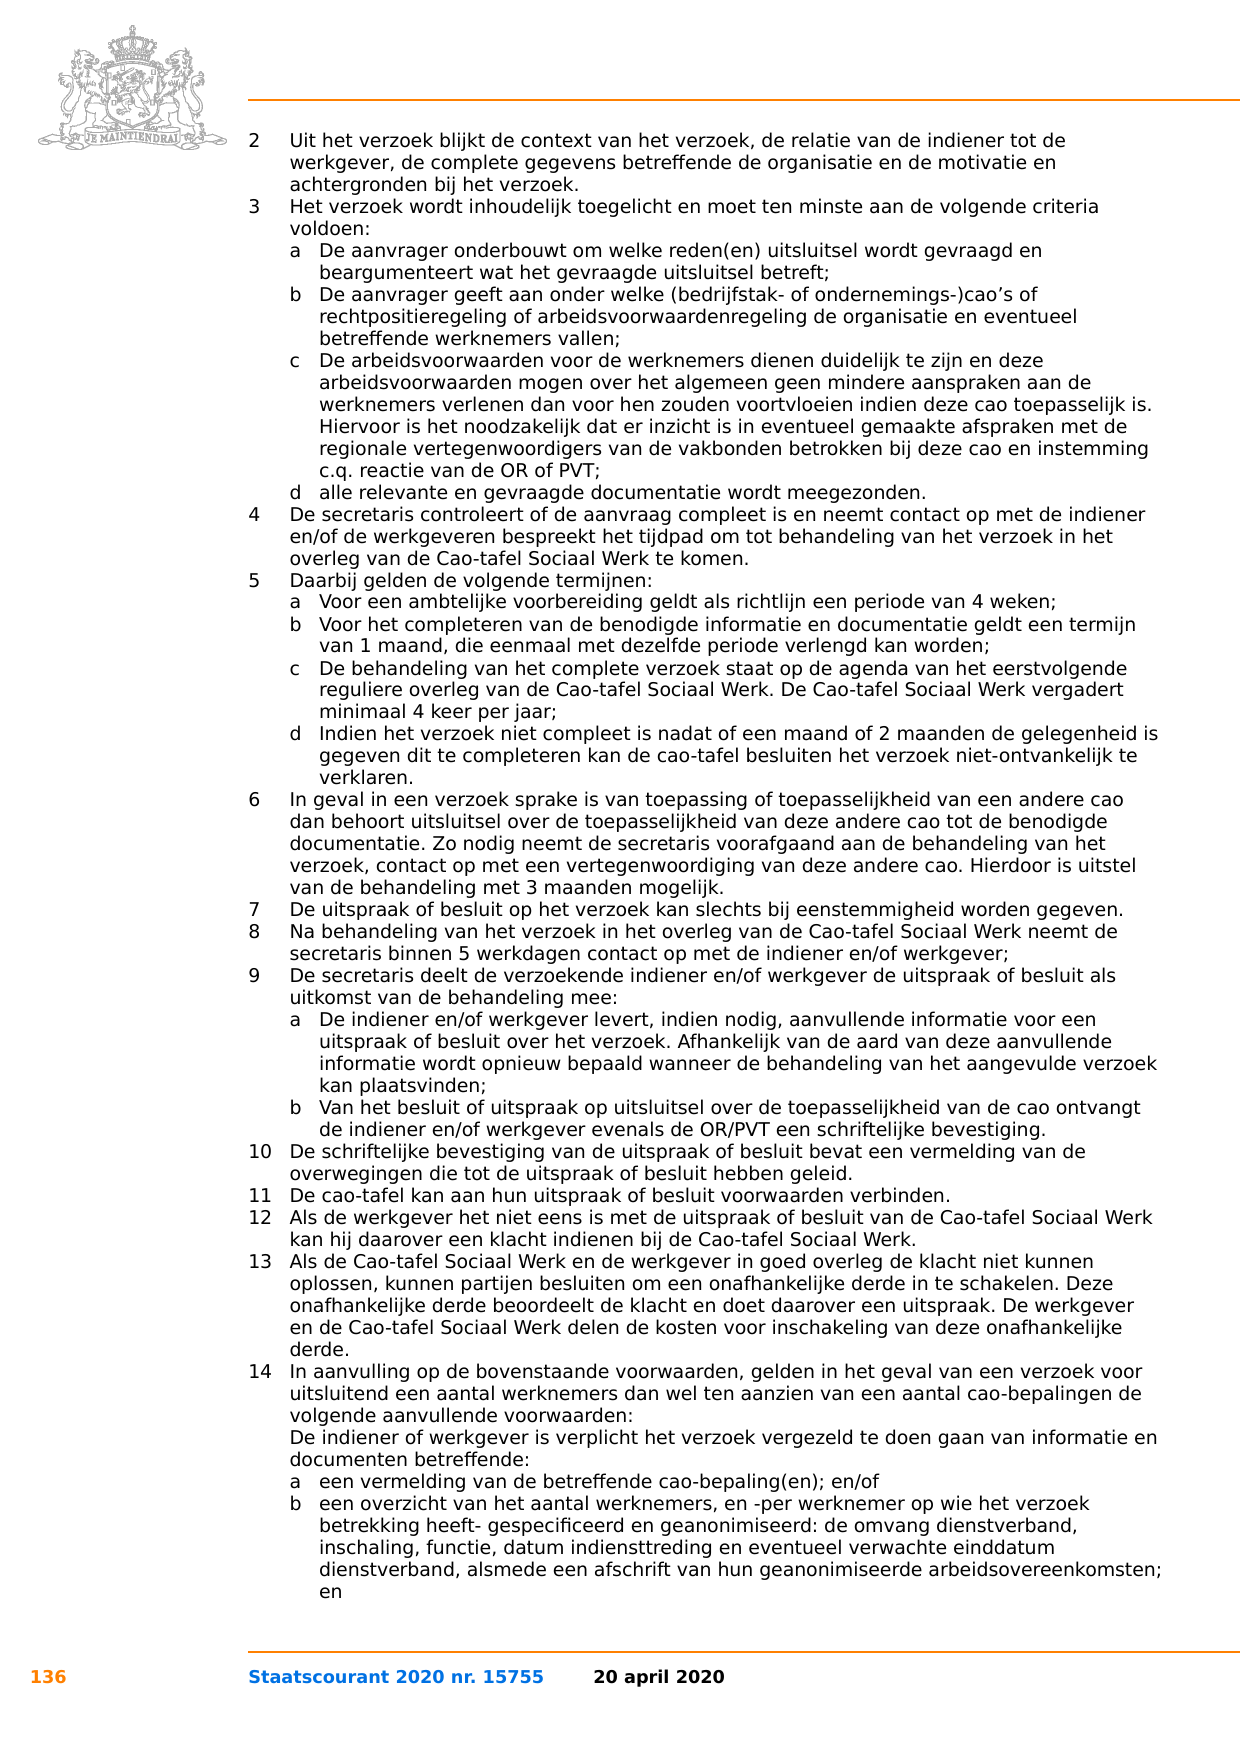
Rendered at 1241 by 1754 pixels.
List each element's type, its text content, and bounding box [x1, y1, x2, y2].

text 14 In aanvulling op de bovenstaande voorwaarden, gelden in het geval van een verzoek voor uitsluitend een aantal werknemers dan wel ten aanzien van een aantal cao-bepalingen de volgende aanvullende voorwaarden: [248, 1361, 1163, 1427]
text c De behandeling van het complete verzoek staat op de agenda van het eerstvolgende reguliere overleg van de Cao-tafel Sociaal Werk. De Cao-tafel Sociaal Werk vergadert minimaal 4 keer per jaar; [289, 657, 1163, 723]
text b een overzicht van het aantal werknemers, en -per werknemer op wie het verzoek betrekking heeft- gespecificeerd en geanonimiseerd: de omvang dienstverband, inschaling, functie, datum indiensttreding en eventueel verwachte einddatum dienstverband, alsmede een afschrift van hun geanonimiseerde arbeidsovereenkomsten; en [289, 1493, 1163, 1602]
text De indiener of werkgever is verplicht het verzoek vergezeld te doen gaan van informatie en documenten betreffende: [289, 1427, 1163, 1471]
text 8 Na behandeling van het verzoek in het overleg van de Cao-tafel Sociaal Werk neemt de secretaris binnen 5 werkdagen contact op met de indiener en/of werkgever; [248, 921, 1163, 965]
text d alle relevante en gevraagde documentatie wordt meegezonden. [289, 482, 1163, 503]
text 11 De cao-tafel kan aan hun uitspraak of besluit voorwaarden verbinden. [248, 1185, 1163, 1207]
text 10 De schriftelijke bevestiging van de uitspraak of besluit bevat een vermelding van de overwegingen die tot de uitspraak of besluit hebben geleid. [248, 1141, 1163, 1185]
text 13 Als de Cao-tafel Sociaal Werk en de werkgever in goed overleg de klacht niet kunnen oplossen, kunnen partijen besluiten om een onafhankelijke derde in te schakelen. Deze onafhankelijke derde beoordeelt de klacht en doet daarover een uitspraak. De werkgever en de Cao-tafel Sociaal Werk delen de kosten voor inschakeling van deze onafhankelijke derde. [248, 1251, 1163, 1361]
text b Van het besluit of uitspraak op uitsluitsel over de toepasselijkheid van de cao ontvangt de indiener en/of werkgever evenals de OR/PVT een schriftelijke bevestiging. [289, 1097, 1163, 1141]
picture [38, 25, 227, 150]
text c De arbeidsvoorwaarden voor de werknemers dienen duidelijk te zijn en deze arbeidsvoorwaarden mogen over het algemeen geen mindere aanspraken aan de werknemers verlenen dan voor hen zouden voortvloeien indien deze cao toepasselijk is. Hiervoor is het noodzakelijk dat er inzicht is in eventueel gemaakte afspraken met de regionale vertegenwoordigers van de vakbonden betrokken bij deze cao en instemming c.q. reactie van de OR of PVT; [289, 350, 1163, 482]
text d Indien het verzoek niet compleet is nadat of een maand of 2 maanden de gelegenheid is gegeven dit te completeren kan de cao-tafel besluiten het verzoek niet-ontvankelijk te verklaren. [289, 723, 1163, 789]
text b Voor het completeren van de benodigde informatie en documentatie geldt een termijn van 1 maand, die eenmaal met dezelfde periode verlengd kan worden; [289, 613, 1163, 657]
text a een vermelding van de betreffende cao-bepaling(en); en/of [289, 1471, 1163, 1493]
text 12 Als de werkgever het niet eens is met de uitspraak of besluit van de Cao-tafel Sociaal Werk kan hij daarover een klacht indienen bij de Cao-tafel Sociaal Werk. [248, 1207, 1163, 1251]
text 7 De uitspraak of besluit op het verzoek kan slechts bij eenstemmigheid worden gegeven. [248, 899, 1163, 921]
text a De aanvrager onderbouwt om welke reden(en) uitsluitsel wordt gevraagd en beargumenteert wat het gevraagde uitsluitsel betreft; [289, 240, 1163, 284]
text 3 Het verzoek wordt inhoudelijk toegelicht en moet ten minste aan de volgende criteria voldoen: [248, 196, 1163, 240]
text a Voor een ambtelijke voorbereiding geldt als richtlijn een periode van 4 weken; [289, 591, 1163, 613]
text 9 De secretaris deelt de verzoekende indiener en/of werkgever de uitspraak of besluit als uitkomst van de behandeling mee: [248, 965, 1163, 1009]
text a De indiener en/of werkgever levert, indien nodig, aanvullende informatie voor een uitspraak of besluit over het verzoek. Afhankelijk van de aard van deze aanvullende informatie wordt opnieuw bepaald wanneer de behandeling van het aangevulde verzoek kan plaatsvinden; [289, 1009, 1163, 1097]
text 5 Daarbij gelden de volgende termijnen: [248, 569, 1163, 591]
text 6 In geval in een verzoek sprake is van toepassing of toepasselijkheid van een andere cao dan behoort uitsluitsel over de toepasselijkheid van deze andere cao tot de benodigde documentatie. Zo nodig neemt de secretaris voorafgaand aan de behandeling van het verzoek, contact op met een vertegenwoordiging van deze andere cao. Hierdoor is uitstel van de behandeling met 3 maanden mogelijk. [248, 789, 1163, 899]
text 4 De secretaris controleert of de aanvraag compleet is en neemt contact op met de indiener en/of de werkgeveren bespreekt het tijdpad om tot behandeling van het verzoek in het overleg van de Cao-tafel Sociaal Werk te komen. [248, 503, 1163, 569]
text b De aanvrager geeft aan onder welke (bedrijfstak- of ondernemings-)cao’s of rechtpositieregeling of arbeidsvoorwaardenregeling de organisatie en eventueel betreffende werknemers vallen; [289, 284, 1163, 350]
text 2 Uit het verzoek blijkt de context van het verzoek, de relatie van de indiener tot de werkgever, de complete gegevens betreffende de organisatie en de motivatie en achtergronden bij het verzoek. [248, 130, 1163, 196]
